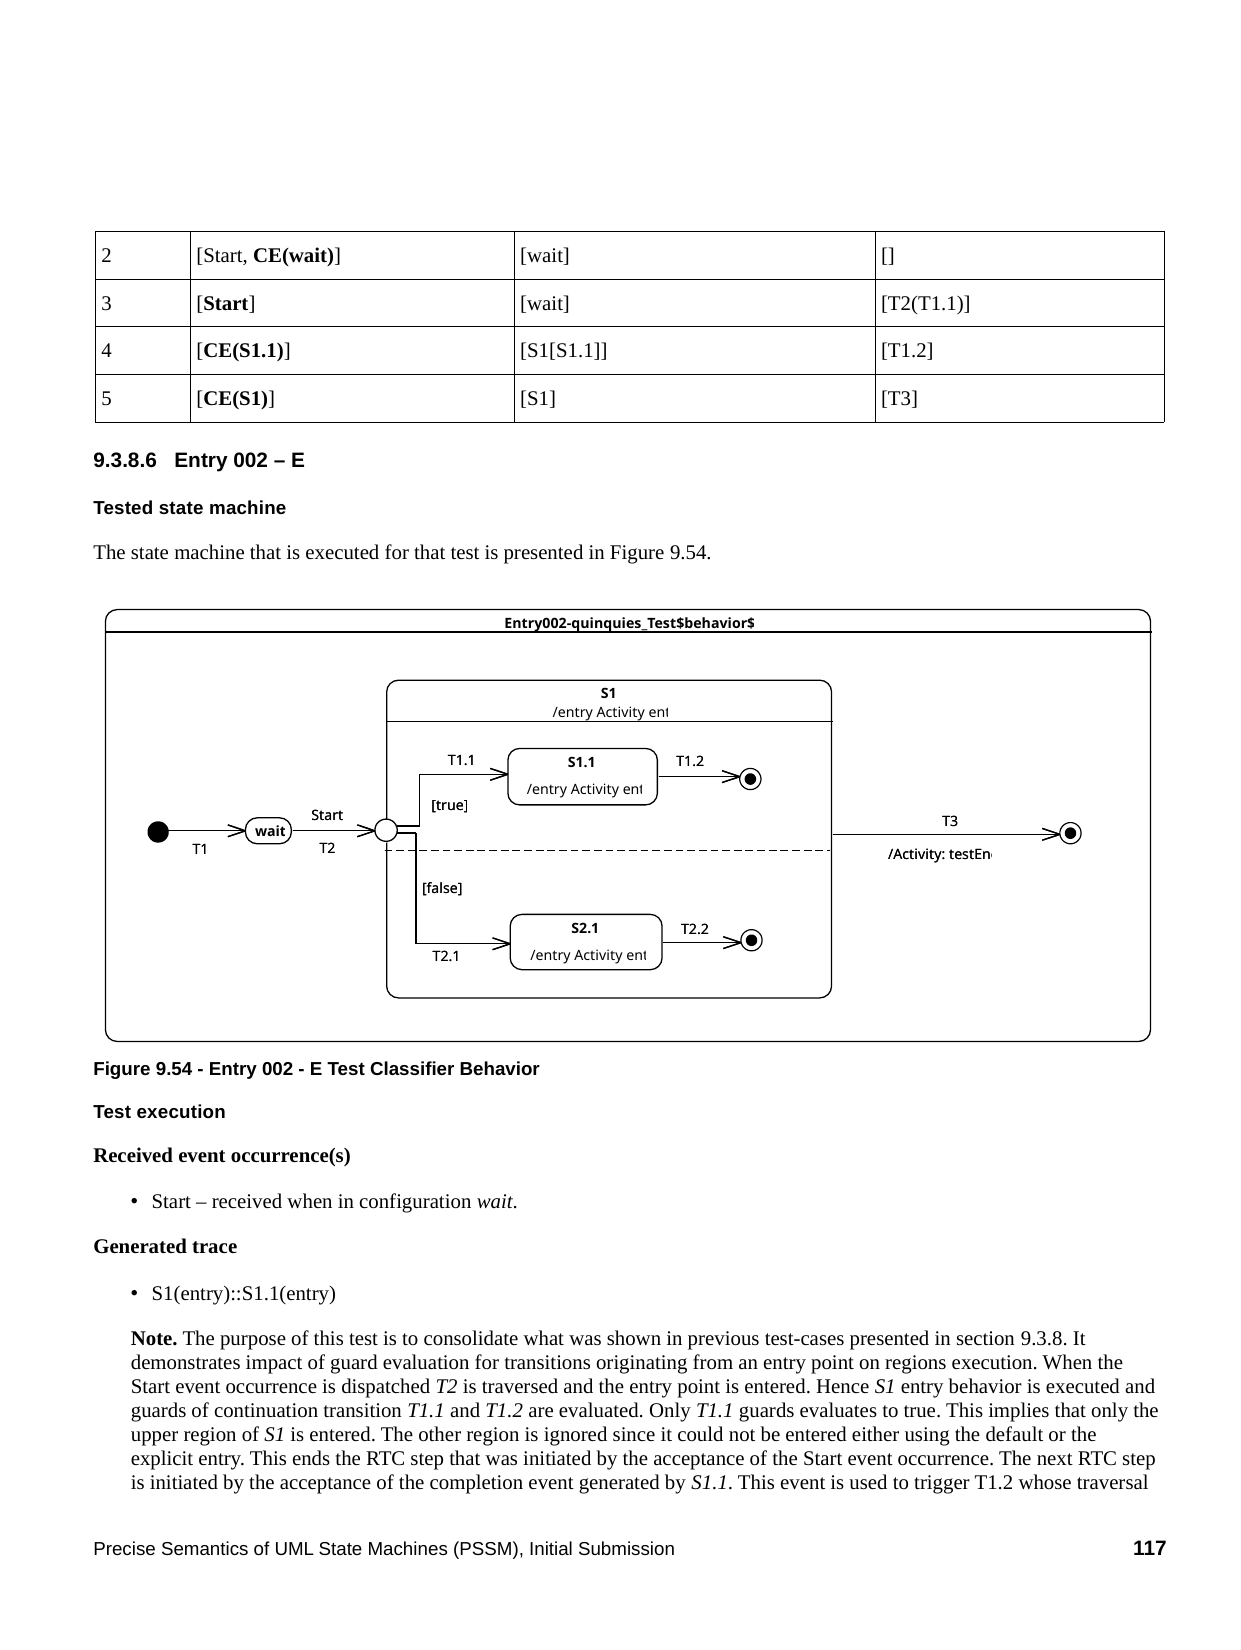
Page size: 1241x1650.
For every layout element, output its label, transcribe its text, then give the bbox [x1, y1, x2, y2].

table_cell [Start] [191, 280, 514, 326]
subtitle Test execution [93, 1080, 1164, 1122]
text Note. The purpose of this test is to consolidate what was shown in previous test-cases presented in section 9.3.8. It demonstrates impact of guard evaluation for transitions originating from an entry point on regions execution. When the Start event occurrence is dispatched T2 is traversed and the entry point is entered. Hence S1 entry behavior is executed and guards of continuation transition T1.1 and T1.2 are evaluated. Only T1.1 guards evaluates to true. This implies that only the upper region of S1 is entered. The other region is ignored since it could not be entered either using the default or the explicit entry. This ends the RTC step that was initiated by the acceptance of the Start event occurrence. The next RTC step is initiated by the acceptance of the completion event generated by S1.1. This event is used to trigger T1.2 whose traversal [131, 1326, 1164, 1494]
subtitle Entry 002 – E [93, 447, 1164, 472]
table_cell [Start, CE(wait)] [191, 232, 514, 279]
table_cell [CE(S1.1)] [191, 327, 514, 374]
table_cell 5 [96, 375, 190, 422]
text The state machine that is executed for that test is presented in Figure 9.54. [93, 539, 1164, 564]
text Figure 9.54 - Entry 002 - E Test Classifier Behavior [93, 597, 1164, 1080]
table_cell [CE(S1)] [191, 375, 514, 422]
table_cell [T1.2] [876, 327, 1164, 374]
text Generated trace [93, 1234, 1164, 1258]
table_cell [S1] [515, 375, 875, 422]
list S1(entry)::S1.1(entry) [131, 1279, 1164, 1304]
table_cell [wait] [515, 280, 875, 326]
table_cell 2 [96, 232, 190, 279]
subtitle [93, 585, 1164, 597]
table_cell [T3] [876, 375, 1164, 422]
table_cell [T2(T1.1)] [876, 280, 1164, 326]
table_cell [] [876, 232, 1164, 279]
subtitle Tested state machine [93, 497, 1164, 518]
table_cell [S1[S1.1]] [515, 327, 875, 374]
table_cell [wait] [515, 232, 875, 279]
list Start – received when in configuration wait. [131, 1188, 1164, 1213]
table_cell 4 [96, 327, 190, 374]
table_cell 3 [96, 280, 190, 326]
text Received event occurrence(s) [93, 1143, 1164, 1167]
